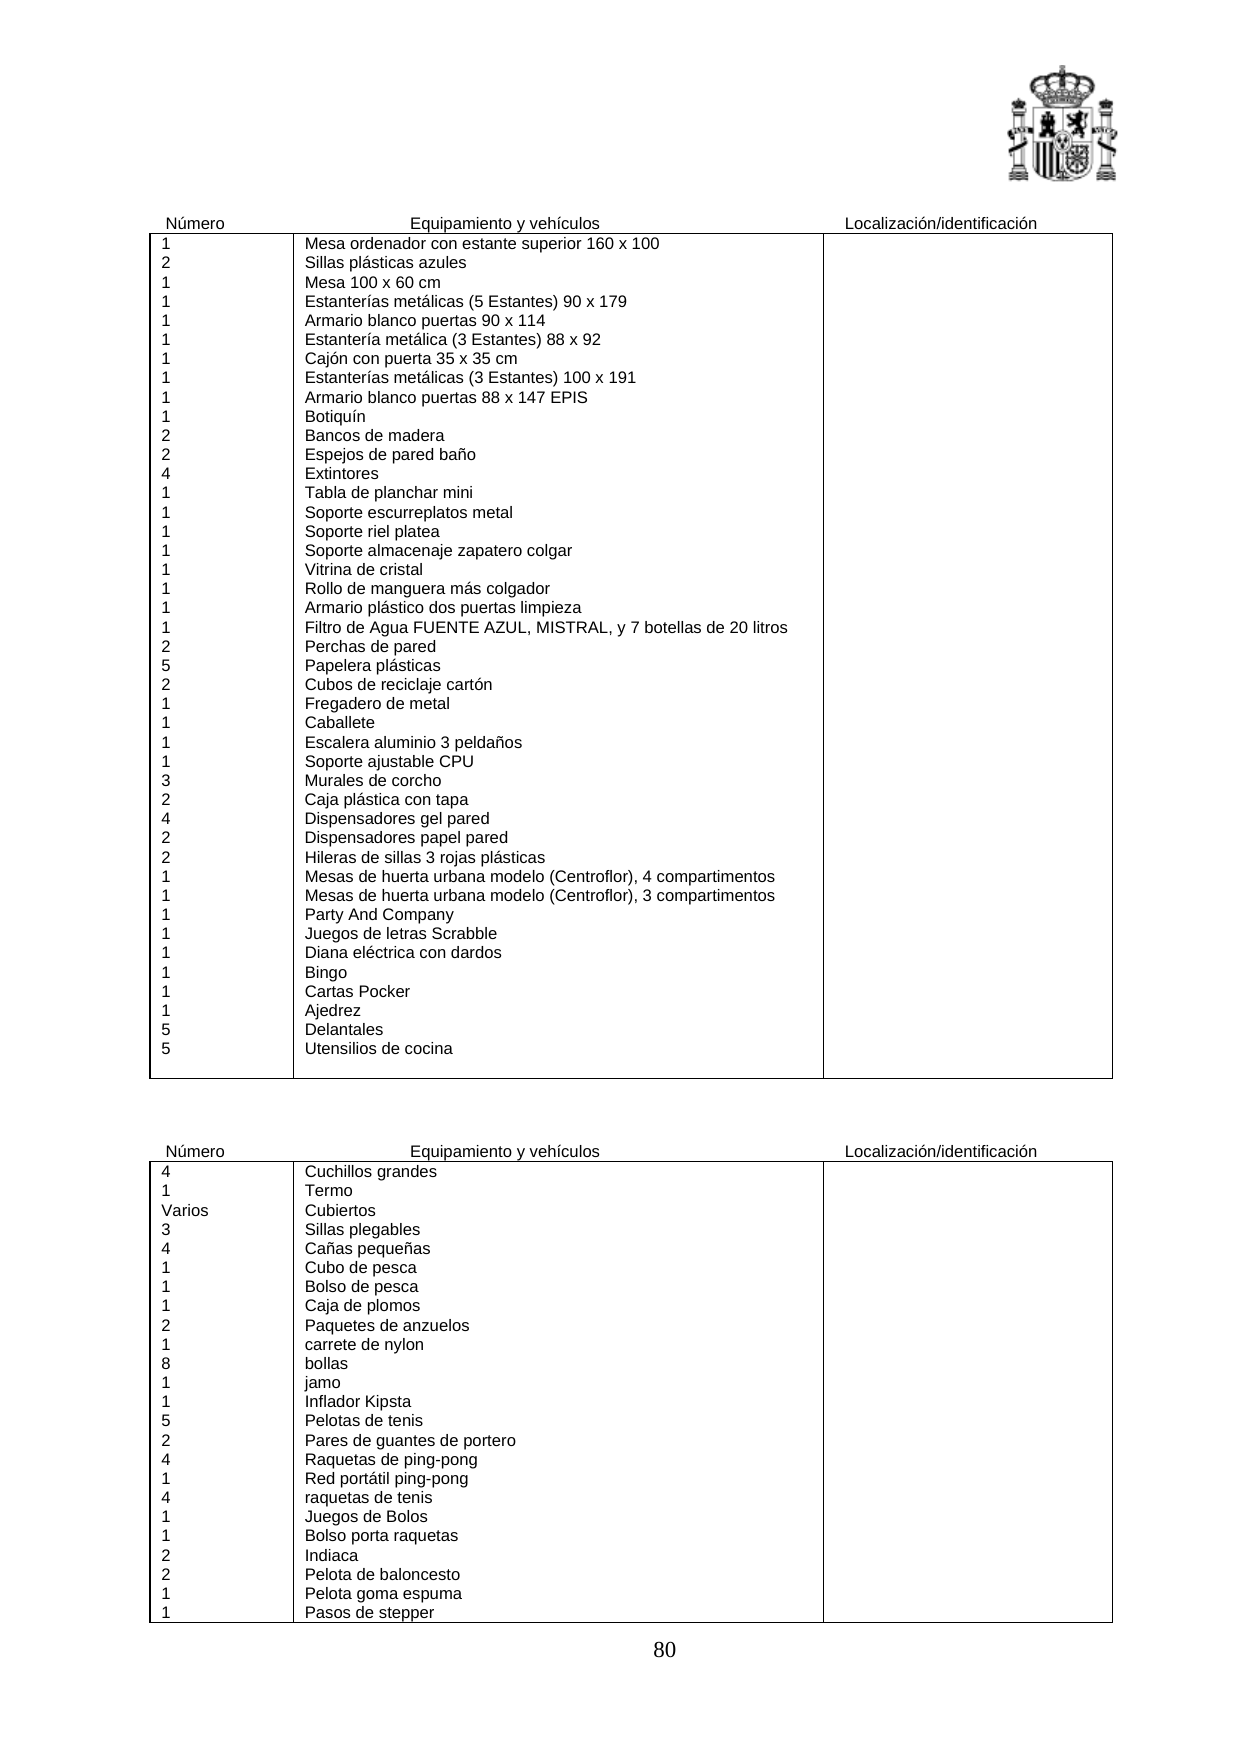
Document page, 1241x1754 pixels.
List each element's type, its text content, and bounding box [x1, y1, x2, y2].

table_cell 1 2 1 1 1 1 1 1 1 1 2 2 4 1 1 1 1 1 1 1 1 2 5 2 1 1 1 1 3 2 4 2 2 1 1 1 1 1 1 1 1 5 5 [151, 234, 293, 1077]
table_header Número [154, 189, 297, 233]
table_header [150, 1117, 154, 1161]
table_header Número [154, 1117, 297, 1161]
table_header Localización/identificación [708, 1117, 1116, 1161]
table_cell 4 1 Varios 3 4 1 1 1 2 1 8 1 1 5 2 4 1 4 1 1 2 2 1 1 [151, 1162, 293, 1622]
table_header Localización/identificación [708, 189, 1116, 233]
table_cell [824, 1162, 1112, 1622]
table_header [150, 189, 154, 233]
table_header Equipamiento y vehículos [297, 1117, 708, 1161]
table_cell Cuchillos grandes Termo Cubiertos Sillas plegables Cañas pequeñas Cubo de pesca Bolso de pesca Caja de plomos Paquetes de anzuelos carrete de nylon bollas jamo Inflador Kipsta Pelotas de tenis Pares de guantes de portero Raquetas de ping-pong Red portátil ping-pong raquetas de tenis Juegos de Bolos Bolso porta raquetas Indiaca Pelota de baloncesto Pelota goma espuma Pasos de stepper [294, 1162, 823, 1622]
table_header Equipamiento y vehículos [297, 189, 708, 233]
table_cell Mesa ordenador con estante superior 160 x 100 Sillas plásticas azules Mesa 100 x 60 cm Estanterías metálicas (5 Estantes) 90 x 179 Armario blanco puertas 90 x 114 Estantería metálica (3 Estantes) 88 x 92 Cajón con puerta 35 x 35 cm Estanterías metálicas (3 Estantes) 100 x 191 Armario blanco puertas 88 x 147 EPIS Botiquín Bancos de madera Espejos de pared baño Extintores Tabla de planchar mini Soporte escurreplatos metal Soporte riel platea Soporte almacenaje zapatero colgar Vitrina de cristal Rollo de manguera más colgador Armario plástico dos puertas limpieza Filtro de Agua FUENTE AZUL, MISTRAL, y 7 botellas de 20 litros Perchas de pared Papelera plásticas Cubos de reciclaje cartón Fregadero de metal Caballete Escalera aluminio 3 peldaños Soporte ajustable CPU Murales de corcho Caja plástica con tapa Dispensadores gel pared Dispensadores papel pared Hileras de sillas 3 rojas plásticas Mesas de huerta urbana modelo (Centroflor), 4 compartimentos Mesas de huerta urbana modelo (Centroflor), 3 compartimentos Party And Company Juegos de letras Scrabble Diana eléctrica con dardos Bingo Cartas Pocker Ajedrez Delantales Utensilios de cocina [294, 234, 823, 1077]
table_cell [824, 234, 1112, 1077]
